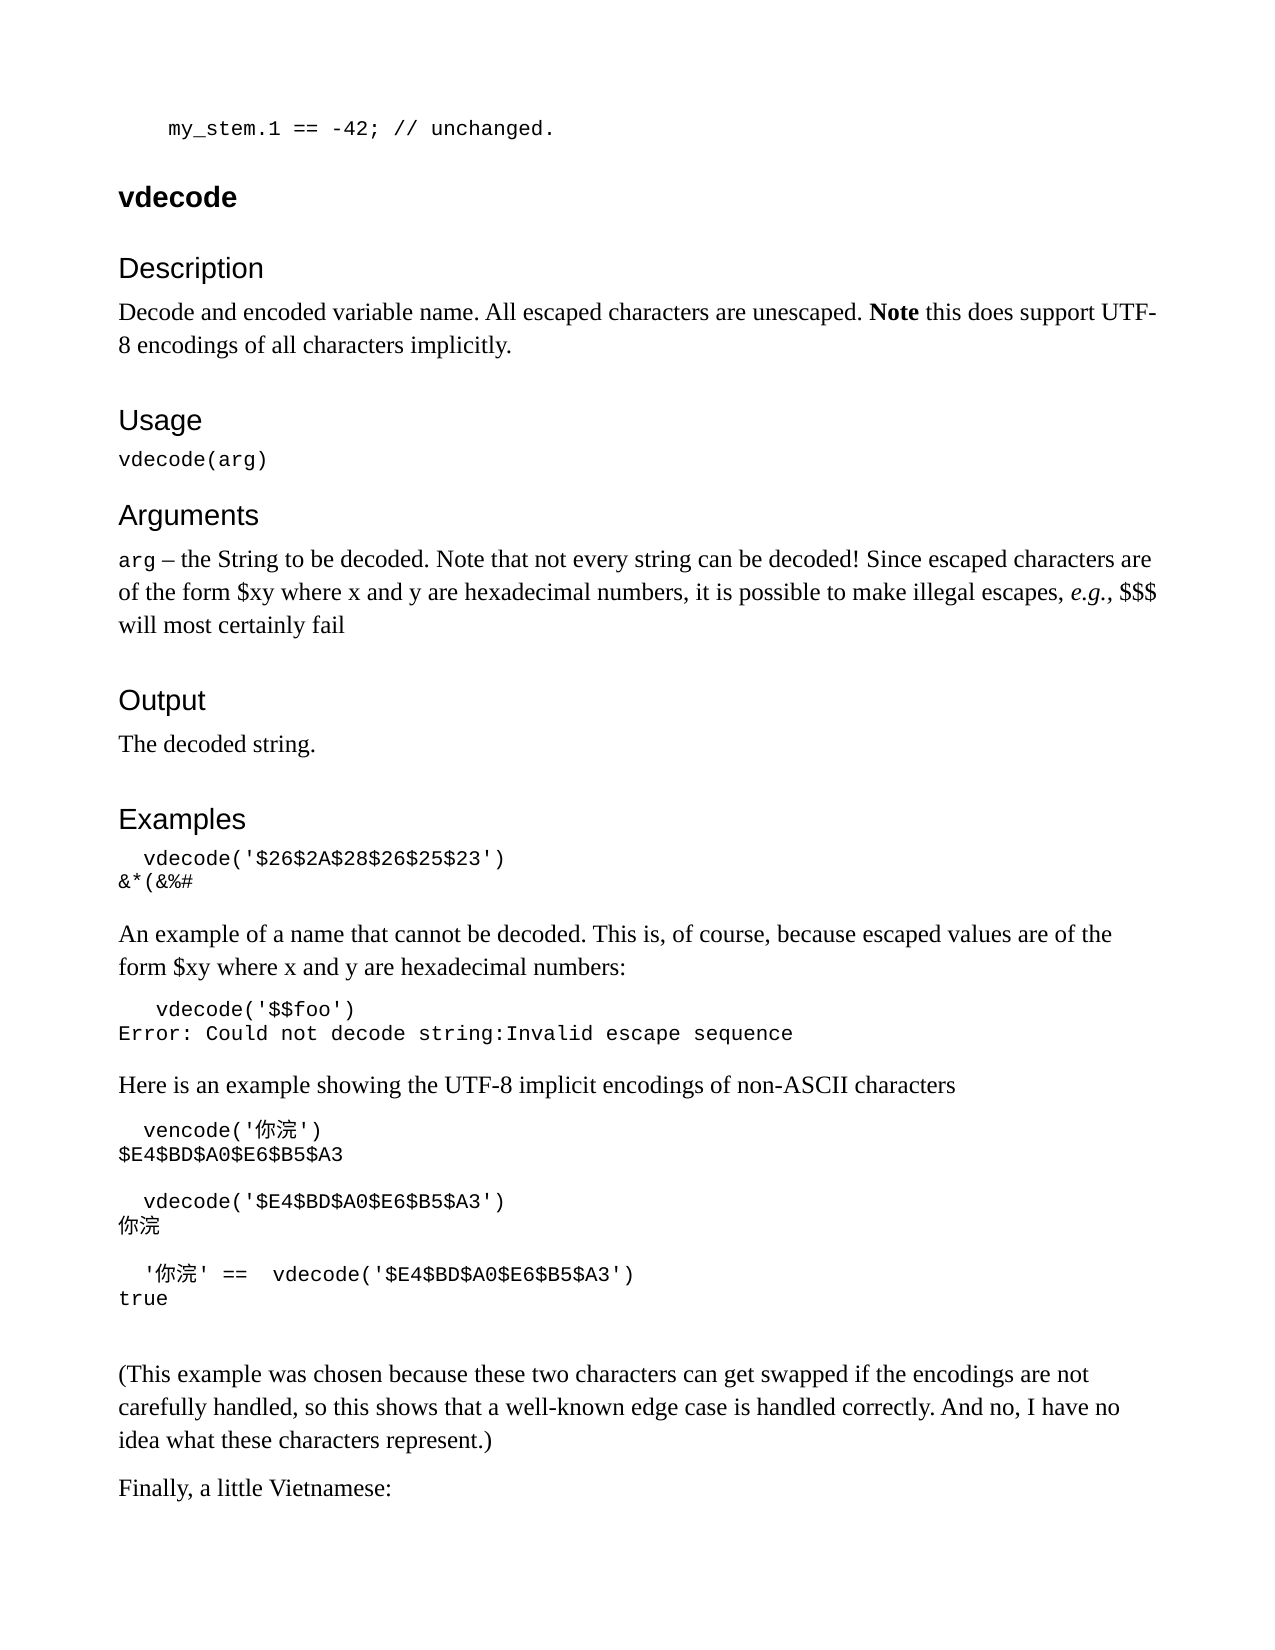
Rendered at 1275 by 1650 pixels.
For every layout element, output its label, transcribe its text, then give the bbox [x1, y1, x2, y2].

text arg – the String to be decoded. Note that not every string can be decoded! Since escaped characters are of the form $xy where x and y are hexadecimal numbers, it is possible to make illegal escapes, e.g., $$$ will most certainly fail [118, 544, 1157, 639]
subtitle Output [118, 683, 1157, 717]
subtitle Examples [118, 802, 1157, 835]
text '你浣' == vdecode('$E4$BD$A0$E6$B5$A3') [118, 1262, 1157, 1288]
text Decode and encoded variable name. All escaped characters are unescaped. Note this does support UTF-8 encodings of all characters implicitly. [118, 297, 1157, 359]
text vdecode('$E4$BD$A0$E6$B5$A3') [118, 1191, 1157, 1214]
text vdecode(arg) [118, 449, 1157, 473]
text true [118, 1288, 1157, 1312]
text Here is an example showing the UTF-8 implicit encodings of non-ASCII characters [118, 1070, 1157, 1099]
text (This example was chosen because these two characters can get swapped if the encodings are not carefully handled, so this shows that a well-known edge case is handled correctly. And no, I have no idea what these characters represent.) [118, 1359, 1157, 1454]
text An example of a name that cannot be decoded. This is, of course, because escaped values are of the form $xy where x and y are hexadecimal numbers: [118, 919, 1157, 981]
subtitle Usage [118, 403, 1157, 436]
subtitle Arguments [118, 498, 1157, 531]
text my_stem.1 == -42; // unchanged. [118, 118, 1157, 142]
text vdecode('$$foo') [118, 999, 1157, 1023]
subtitle Description [118, 251, 1157, 285]
text The decoded string. [118, 729, 1157, 758]
text $E4$BD$A0$E6$B5$A3 [118, 1143, 1157, 1167]
text vdecode('$26$2A$28$26$25$23') [118, 848, 1157, 871]
text 你浣 [118, 1214, 1157, 1239]
subtitle vdecode [118, 180, 1157, 214]
text Error: Could not decode string:Invalid escape sequence [118, 1023, 1157, 1047]
text vencode('你浣') [118, 1118, 1157, 1143]
text Finally, a little Vietnamese: [118, 1473, 1157, 1501]
text &*(&%# [118, 871, 1157, 895]
